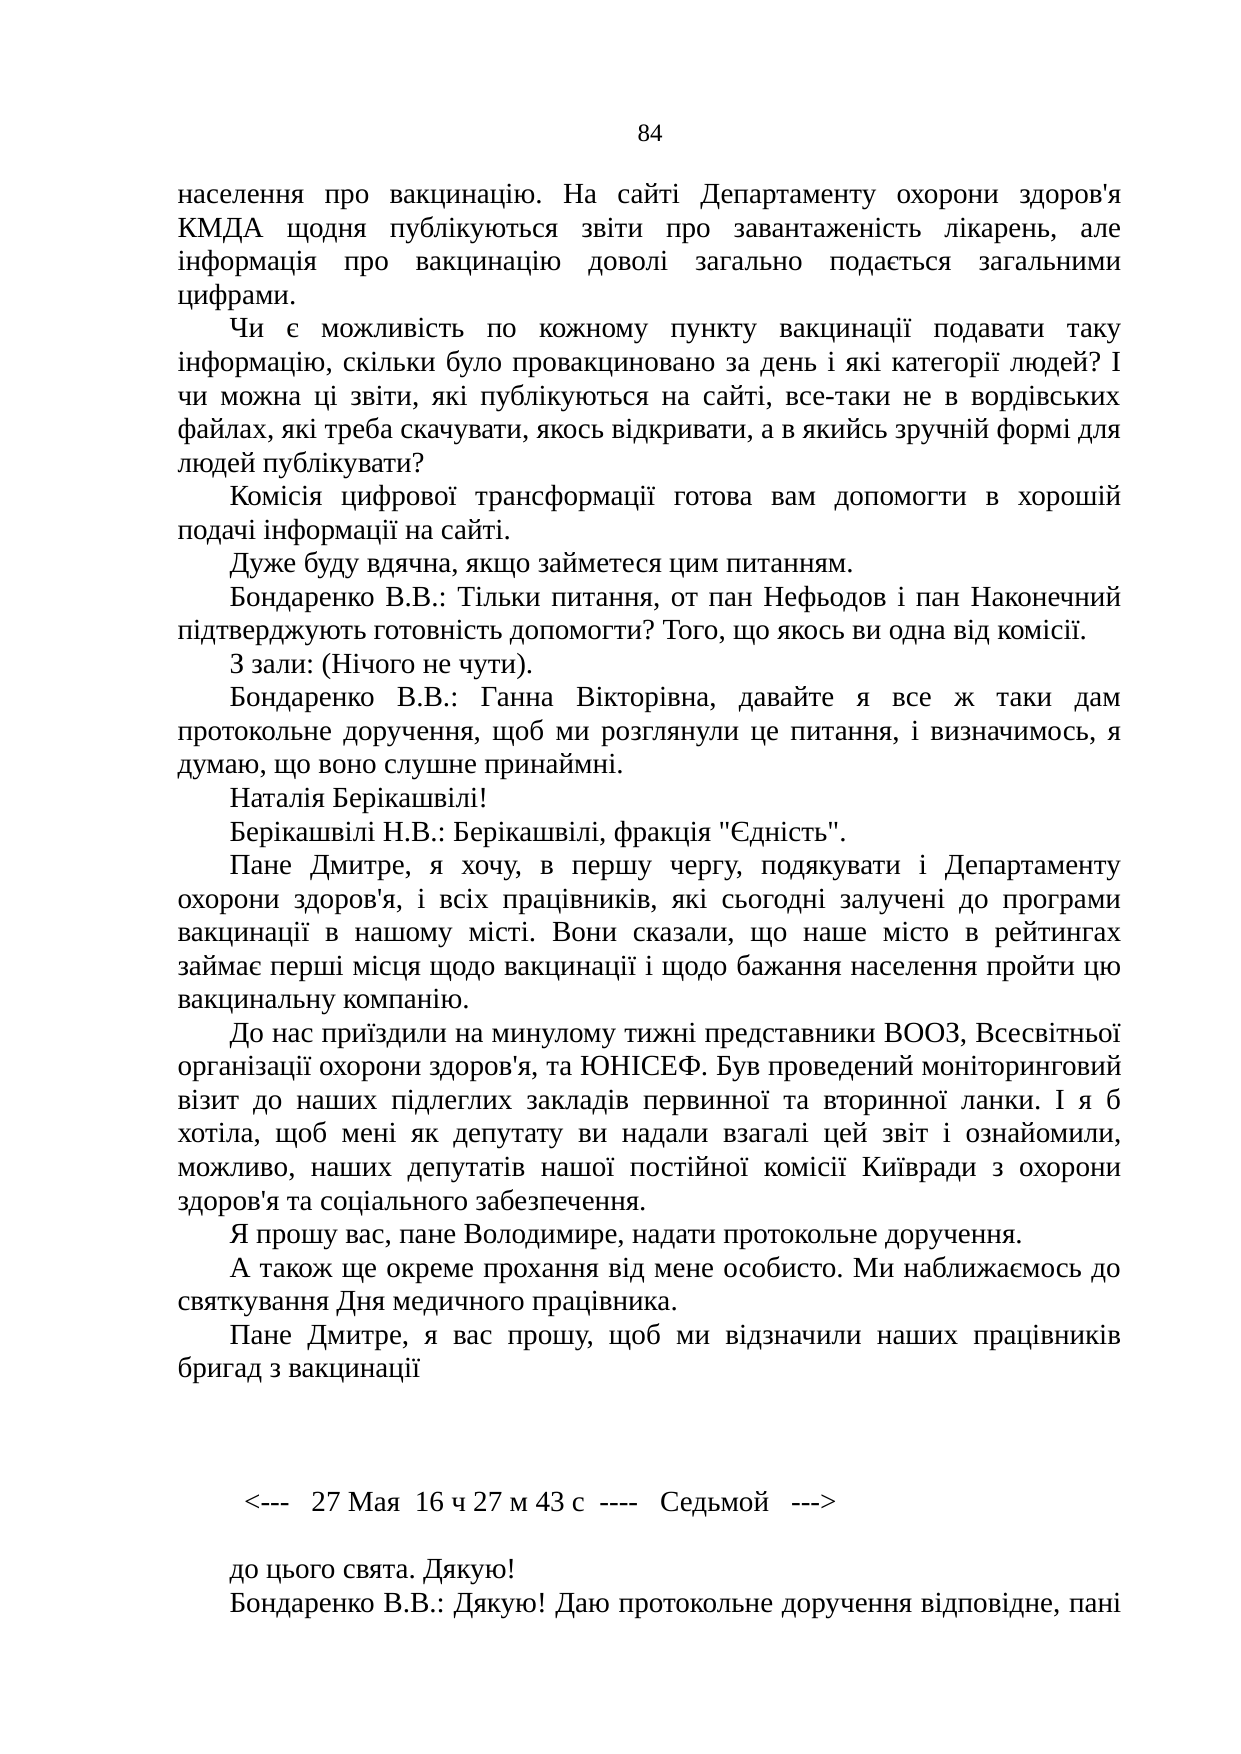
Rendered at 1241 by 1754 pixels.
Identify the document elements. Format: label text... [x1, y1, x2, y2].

text до цього свята. Дякую! [177, 1552, 1122, 1585]
text Наталія Берікашвілі! [177, 780, 1122, 814]
text <--- 27 Мая 16 ч 27 м 43 с ---- Седьмой ---> [177, 1484, 1122, 1518]
text А також ще окреме прохання від мене особисто. Ми наближаємось до святкування Дня медичного працівника. [177, 1250, 1122, 1317]
text З зали: (Нічого не чути). [177, 646, 1122, 679]
text населення про вакцинацію. На сайті Департаменту охорони здоров'я КМДА щодня публікуються звіти про завантаженість лікарень, але інформація про вакцинацію доволі загально подається загальними цифрами. [177, 176, 1122, 311]
text Дуже буду вдячна, якщо займетеся цим питанням. [177, 545, 1122, 579]
text Комісія цифрової трансформації готова вам допомогти в хорошій подачі інформації на сайті. [177, 478, 1122, 545]
text До нас приїздили на минулому тижні представники ВООЗ, Всесвітньої організації охорони здоров'я, та ЮНІСЕФ. Був проведений моніторинговий візит до наших підлеглих закладів первинної та вторинної ланки. І я б хотіла, щоб мені як депутату ви надали взагалі цей звіт і ознайомили, можливо, наших депутатів нашої постійної комісії Київради з охорони здоров'я та соціального забезпечення. [177, 1015, 1122, 1216]
text Берікашвілі Н.В.: Берікашвілі, фракція "Єдність". [177, 814, 1122, 847]
text Бондаренко В.В.: Дякую! Даю протокольне доручення відповідне, пані [177, 1585, 1122, 1619]
text Чи є можливість по кожному пункту вакцинації подавати таку інформацію, скільки було провакциновано за день і які категорії людей? І чи можна ці звіти, які публікуються на сайті, все-таки не в вордівських файлах, які треба скачувати, якось відкривати, а в якийсь зручній формі для людей публікувати? [177, 311, 1122, 478]
text Пане Дмитре, я вас прошу, щоб ми відзначили наших працівників бригад з вакцинації [177, 1317, 1122, 1384]
text Пане Дмитре, я хочу, в першу чергу, подякувати і Департаменту охорони здоров'я, і всіх працівників, які сьогодні залучені до програми вакцинації в нашому місті. Вони сказали, що наше місто в рейтингах займає перші місця щодо вакцинації і щодо бажання населення пройти цю вакцинальну компанію. [177, 847, 1122, 1015]
text Я прошу вас, пане Володимире, надати протокольне доручення. [177, 1216, 1122, 1250]
text Бондаренко В.В.: Тільки питання, от пан Нефьодов і пан Наконечний підтверджують готовність допомогти? Того, що якось ви одна від комісії. [177, 579, 1122, 646]
text Бондаренко В.В.: Ганна Вікторівна, давайте я все ж таки дам протокольне доручення, щоб ми розглянули це питання, і визначимось, я думаю, що воно слушне принаймні. [177, 679, 1122, 780]
